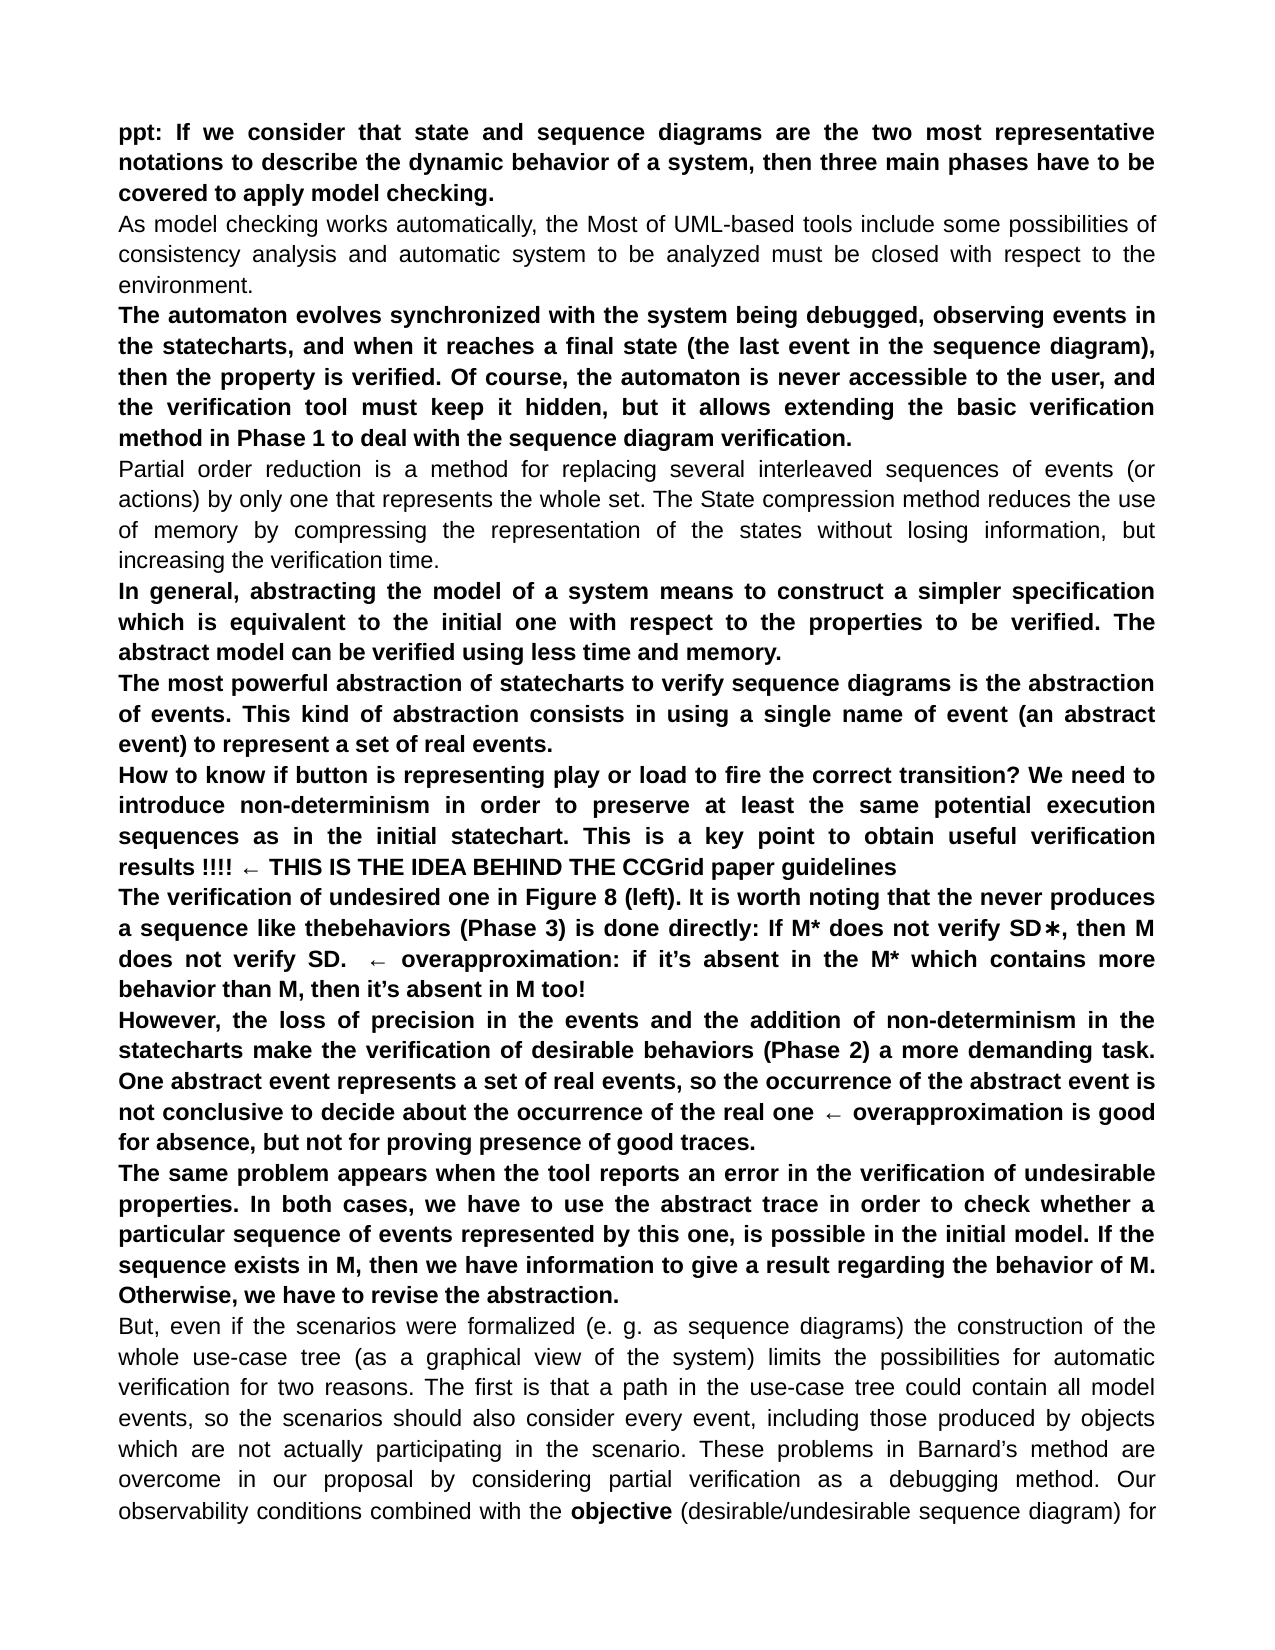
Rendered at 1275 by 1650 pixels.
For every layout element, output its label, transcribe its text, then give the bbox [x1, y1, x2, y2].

text The verification of undesired one in Figure 8 (left). It is worth noting that the never produces a sequence like thebehaviors (Phase 3) is done directly: If M* does not verify SD∗, then M does not verify SD. ← overapproximation: if it’s absent in the M* which contains more behavior than M, then it’s absent in M too! [118, 884, 1157, 1002]
text The automaton evolves synchronized with the system being debugged, observing events in the statecharts, and when it reaches a final state (the last event in the sequence diagram), then the property is verified. Of course, the automaton is never accessible to the user, and the verification tool must keep it hidden, but it allows extending the basic verification method in Phase 1 to deal with the sequence diagram verification. [118, 302, 1157, 451]
text The most powerful abstraction of statecharts to verify sequence diagrams is the abstraction of events. This kind of abstraction consists in using a single name of event (an abstract event) to represent a set of real events. [118, 669, 1157, 757]
text ppt: If we consider that state and sequence diagrams are the two most representative notations to describe the dynamic behavior of a system, then three main phases have to be covered to apply model checking. [118, 118, 1157, 206]
text However, the loss of precision in the events and the addition of non-determinism in the statecharts make the verification of desirable behaviors (Phase 2) a more demanding task. One abstract event represents a set of real events, so the occurrence of the abstract event is not conclusive to decide about the occurrence of the real one ← overapproximation is good for absence, but not for proving presence of good traces. [118, 1006, 1157, 1156]
text Partial order reduction is a method for replacing several interleaved sequences of events (or actions) by only one that represents the whole set. The State compression method reduces the use of memory by compressing the representation of the states without losing information, but increasing the verification time. [118, 455, 1157, 574]
text How to know if button is representing play or load to fire the correct transition? We need to introduce non-determinism in order to preserve at least the same potential execution sequences as in the initial statechart. This is a key point to obtain useful verification results !!!! ← THIS IS THE IDEA BEHIND THE CCGrid paper guidelines [118, 761, 1157, 880]
text But, even if the scenarios were formalized (e. g. as sequence diagrams) the construction of the whole use-case tree (as a graphical view of the system) limits the possibilities for automatic verification for two reasons. The first is that a path in the use-case tree could contain all model events, so the scenarios should also consider every event, including those produced by objects which are not actually participating in the scenario. These problems in Barnard’s method are overcome in our proposal by considering partial verification as a debugging method. Our observability conditions combined with the objective (desirable/undesirable sequence diagram) for [118, 1312, 1157, 1525]
text The same problem appears when the tool reports an error in the verification of undesirable properties. In both cases, we have to use the abstract trace in order to check whether a particular sequence of events represented by this one, is possible in the initial model. If the sequence exists in M, then we have information to give a result regarding the behavior of M. Otherwise, we have to revise the abstraction. [118, 1159, 1157, 1309]
text As model checking works automatically, the Most of UML-based tools include some possibilities of consistency analysis and automatic system to be analyzed must be closed with respect to the environment. [118, 210, 1157, 298]
text In general, abstracting the model of a system means to construct a simpler specification which is equivalent to the initial one with respect to the properties to be verified. The abstract model can be verified using less time and memory. [118, 577, 1157, 666]
